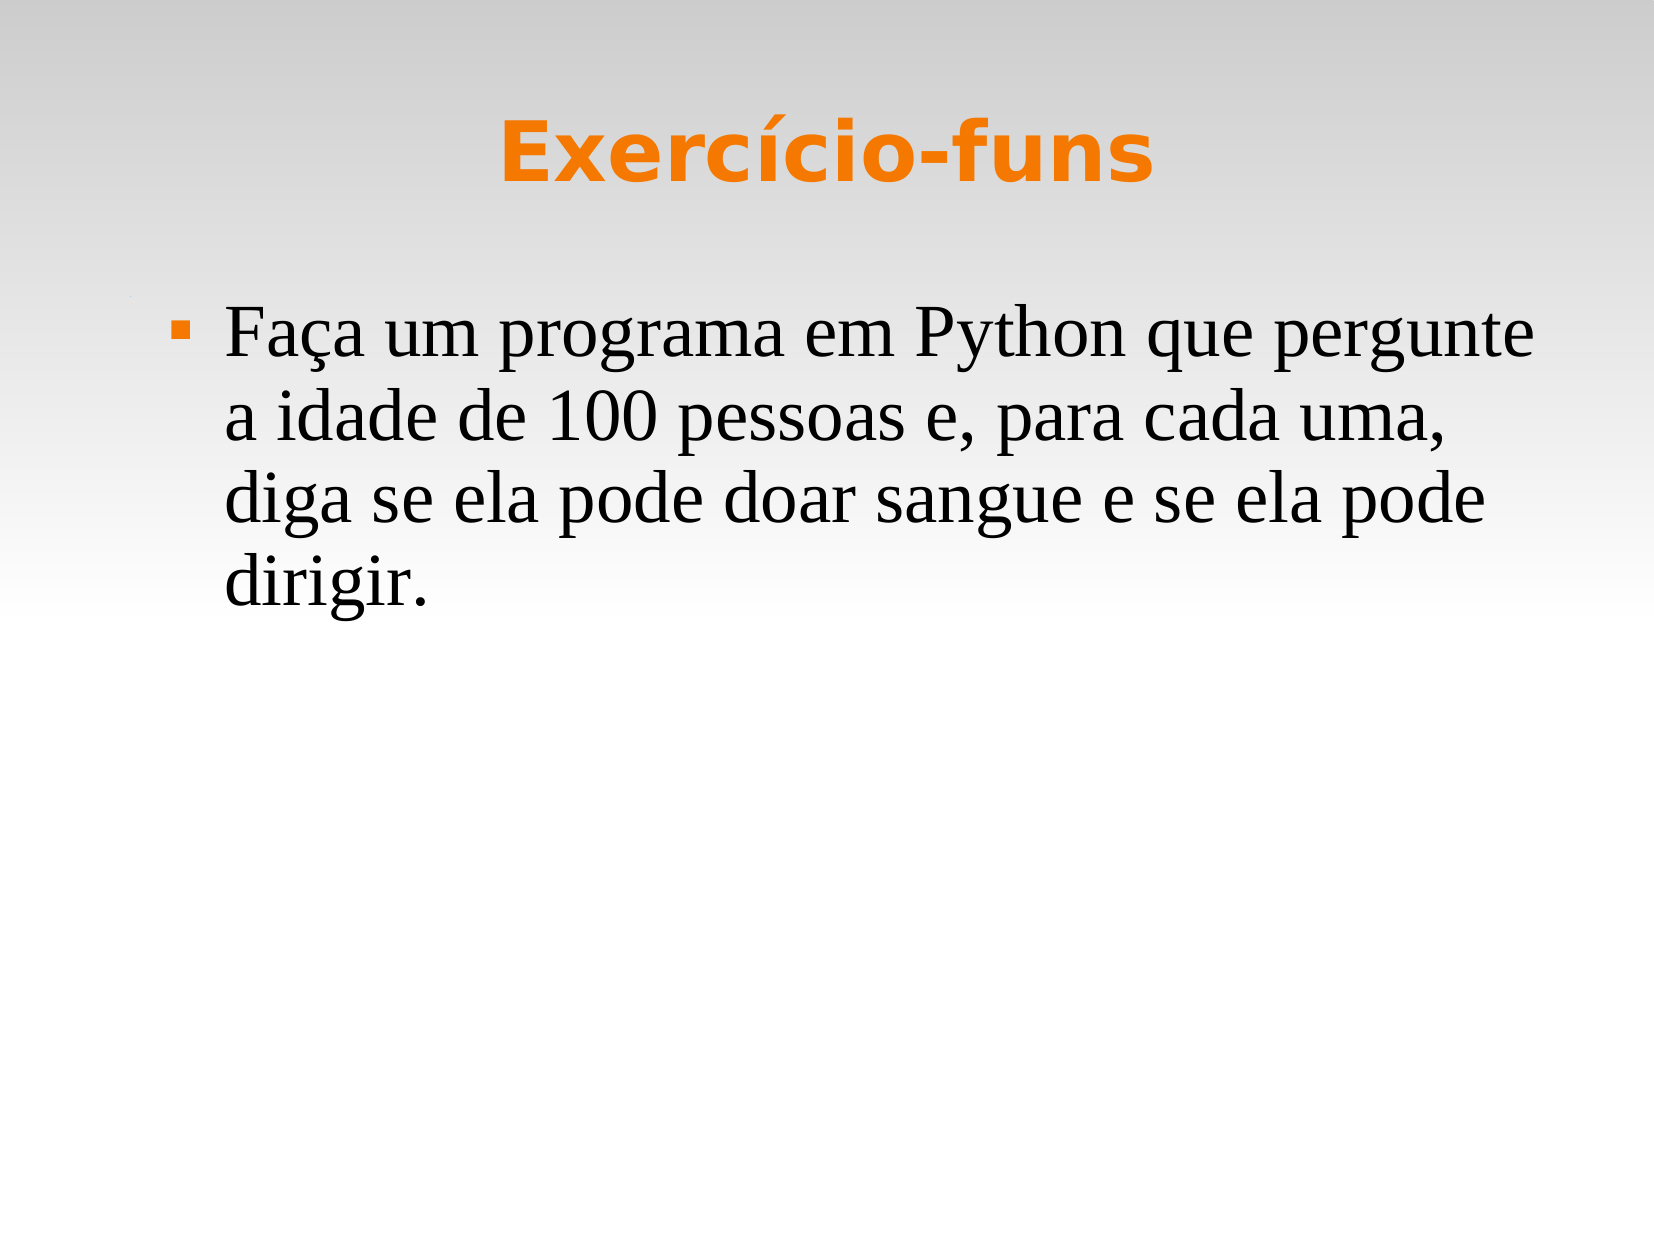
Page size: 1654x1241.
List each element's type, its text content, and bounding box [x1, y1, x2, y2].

list Faça um programa em Python que pergunte a idade de 100 pessoas e, para cada uma, diga se ela pode doar sangue e se ela pode dirigir. [82, 290, 1571, 1109]
title Exercício-funs [82, 49, 1571, 257]
